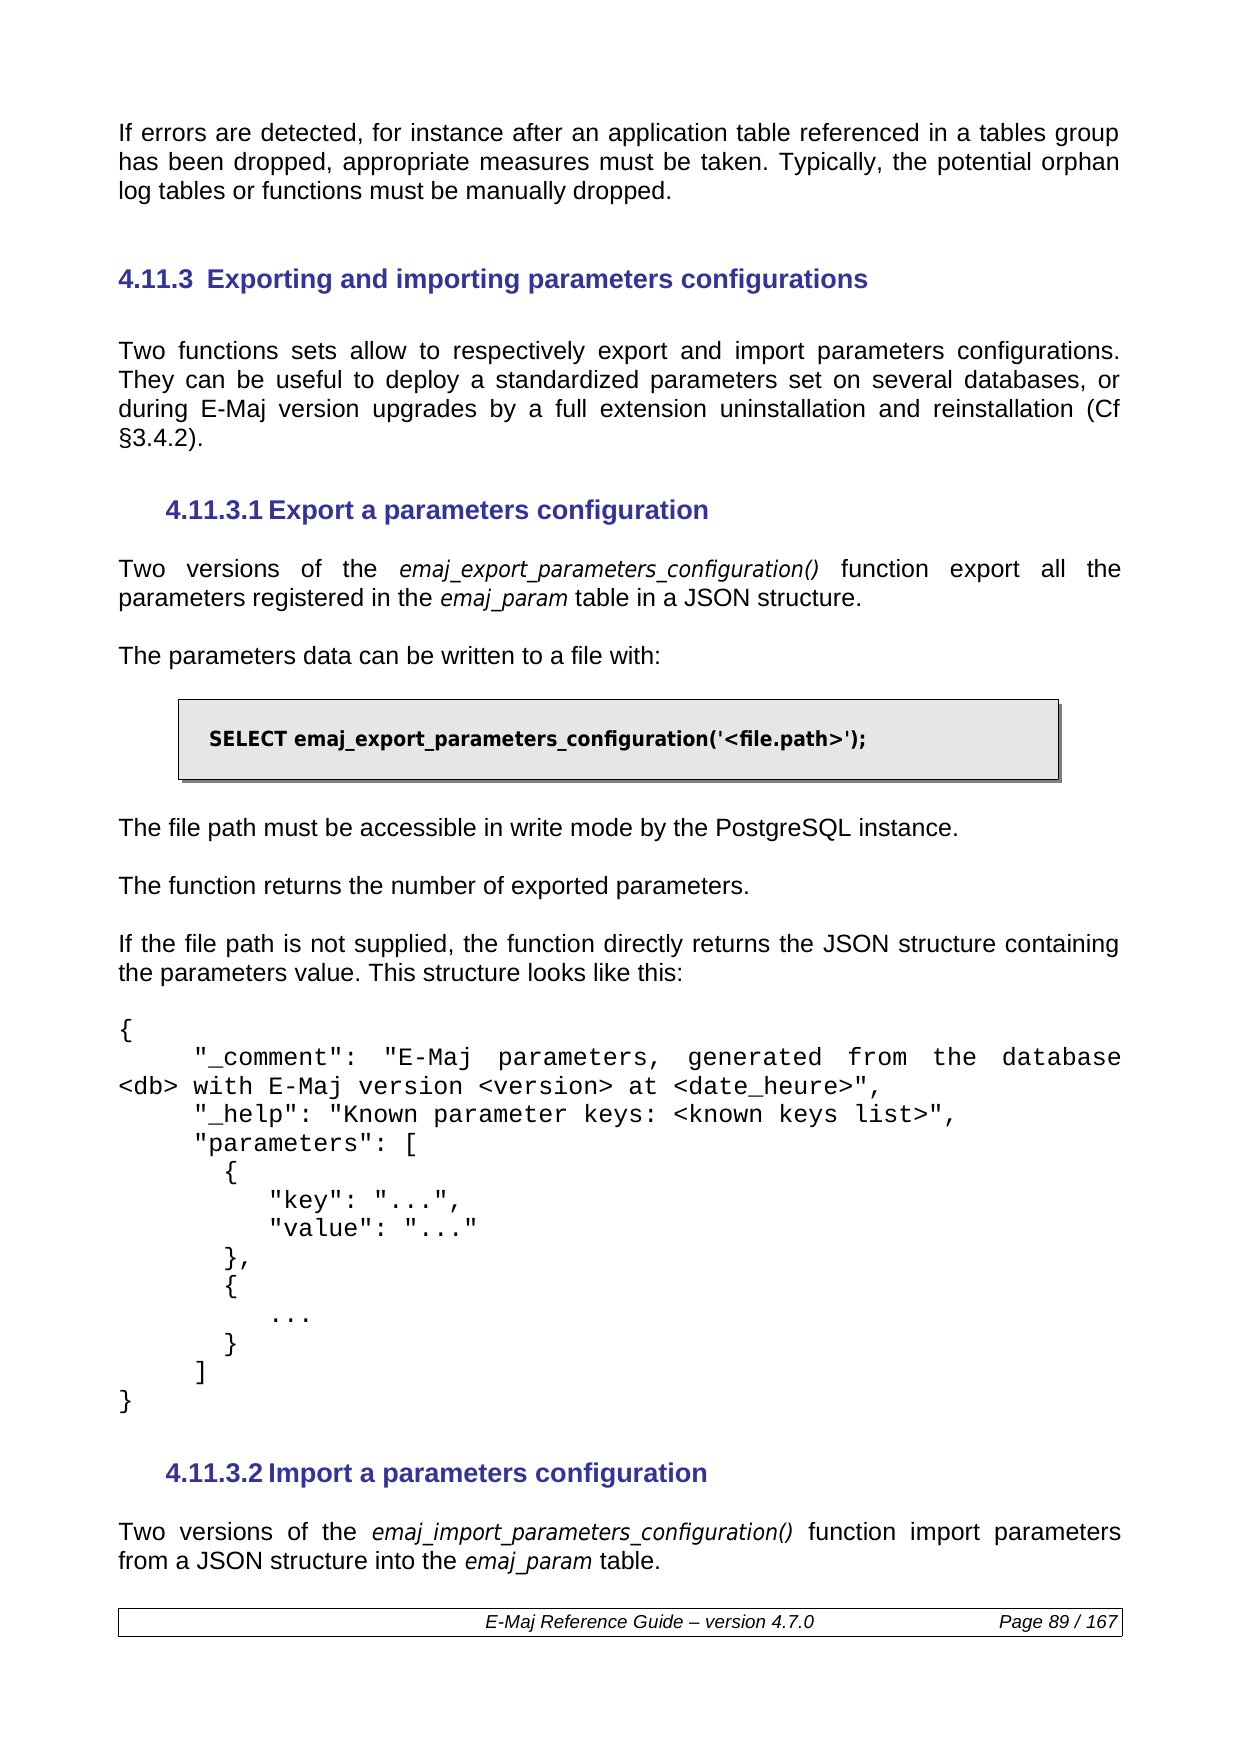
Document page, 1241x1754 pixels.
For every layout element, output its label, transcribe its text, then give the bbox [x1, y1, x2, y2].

text { [118, 1016, 1122, 1044]
text Two functions sets allow to respectively export and import parameters configurations. They can be useful to deploy a standardized parameters set on several databases, or during E-Maj version upgrades by a full extension uninstallation and reinstallation (Cf §3.4.2). [118, 336, 1122, 452]
subtitle Export a parameters configuration [165, 494, 1122, 525]
text ] [118, 1358, 1122, 1387]
text The parameters data can be written to a file with: [118, 641, 1122, 670]
text If errors are detected, for instance after an application table referenced in a tables group has been dropped, appropriate measures must be taken. Typically, the potential orphan log tables or functions must be manually dropped. [118, 118, 1122, 205]
text If the file path is not supplied, the function directly returns the JSON structure containing the parameters value. This structure looks like this: [118, 929, 1122, 987]
text The file path must be accessible in write mode by the PostgreSQL instance. [118, 812, 1122, 842]
text "parameters": [ [118, 1130, 1122, 1159]
text "_help": "Known parameter keys: <known keys list>", [118, 1102, 1122, 1130]
text "key": "...", [118, 1187, 1122, 1216]
text } [118, 1387, 1122, 1416]
text Two versions of the emaj_import_parameters_configuration() function import parameters from a JSON structure into the emaj_param table. [118, 1517, 1122, 1575]
text SELECT emaj_export_parameters_configuration('<file.path>'); [179, 724, 1058, 748]
text ... [118, 1301, 1122, 1330]
text Two versions of the emaj_export_parameters_configuration() function export all the parameters registered in the emaj_param table in a JSON structure. [118, 554, 1122, 612]
text { [118, 1159, 1122, 1187]
subtitle Exporting and importing parameters configurations [118, 263, 1122, 294]
text "_comment": "E-Maj parameters, generated from the database <db> with E-Maj version <version> at <date_heure>", [118, 1044, 1122, 1102]
subtitle Import a parameters configuration [165, 1457, 1122, 1488]
text }, [118, 1244, 1122, 1273]
text { [118, 1273, 1122, 1301]
text The function returns the number of exported parameters. [118, 871, 1122, 900]
text "value": "..." [118, 1216, 1122, 1244]
text } [118, 1330, 1122, 1358]
